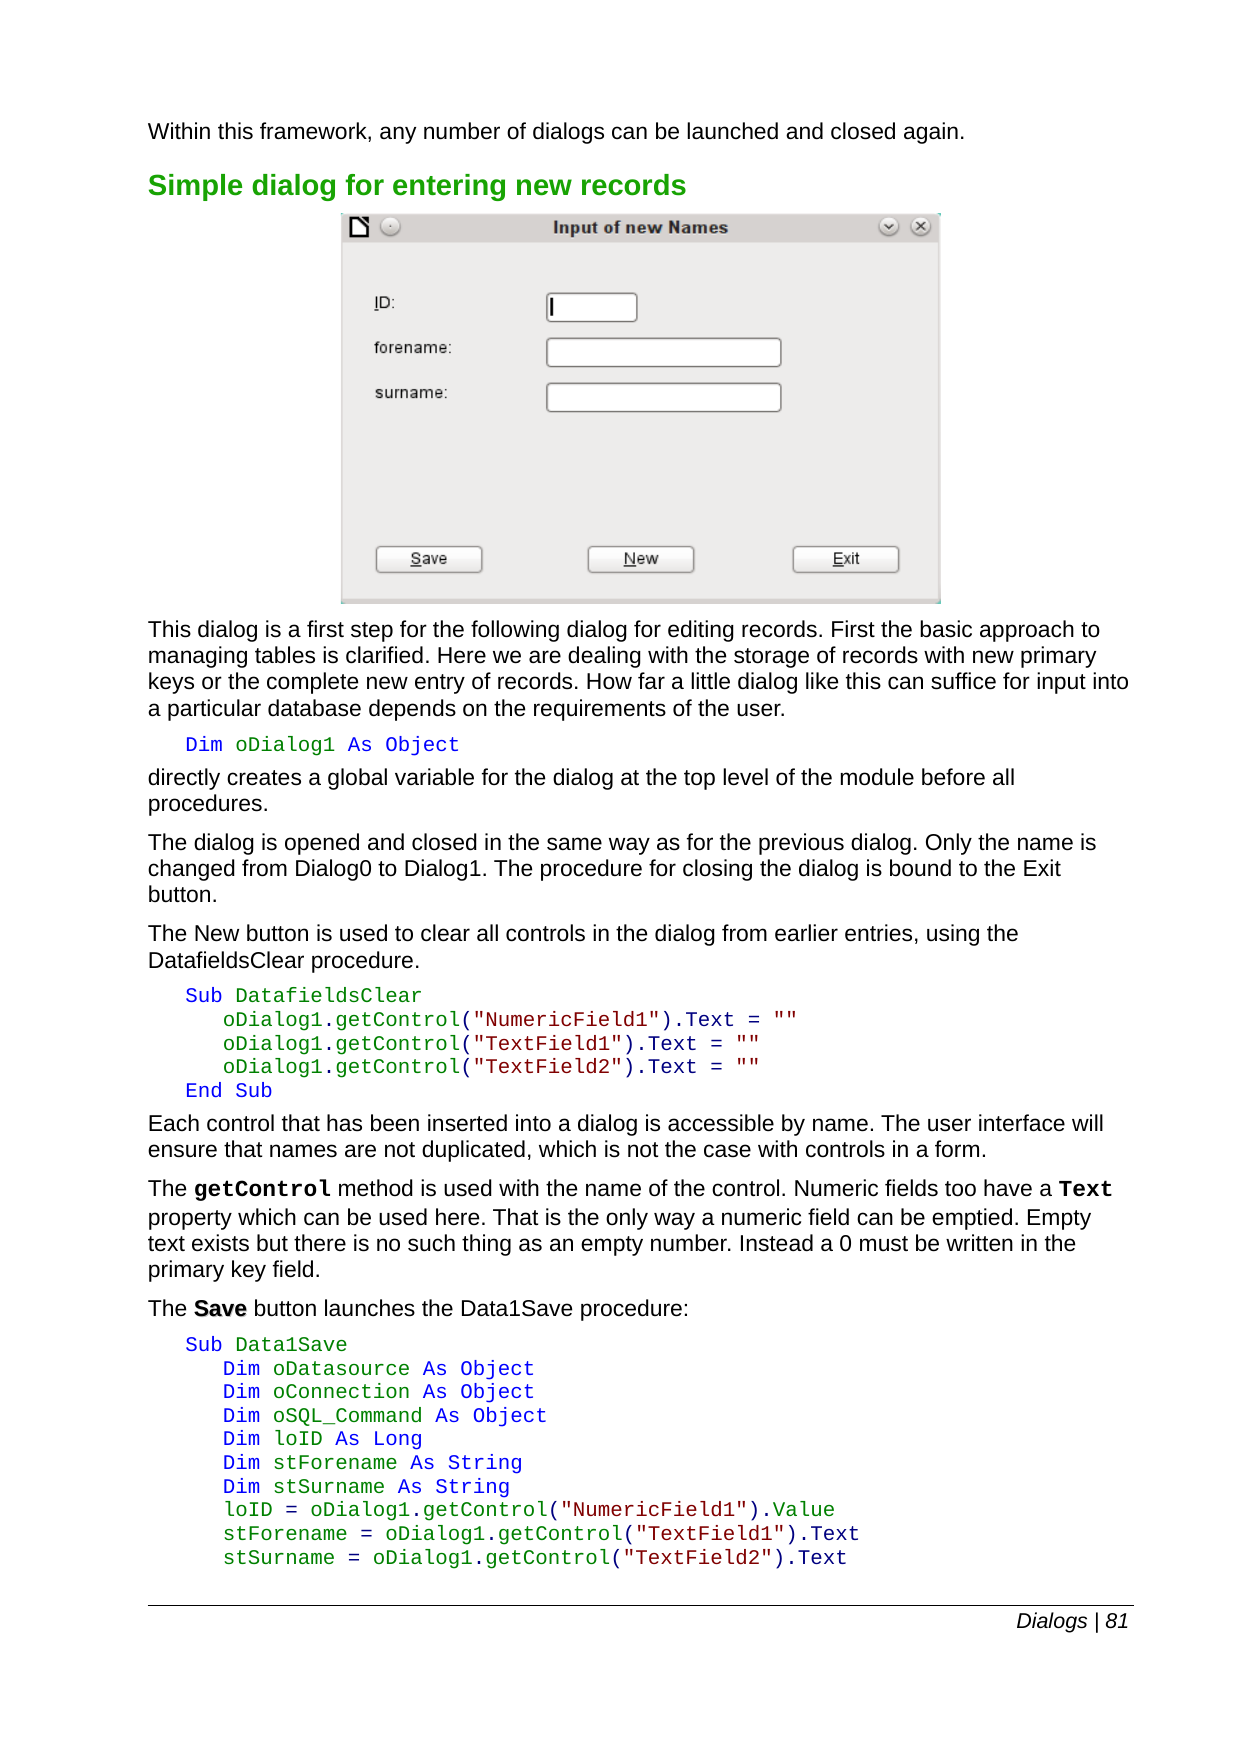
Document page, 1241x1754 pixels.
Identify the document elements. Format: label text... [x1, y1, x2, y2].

text oDialog1.getControl("NumericField1").Text = "" [185, 1009, 1134, 1033]
text Each control that has been inserted into a dialog is accessible by name. The user interface will ensure that names are not duplicated, which is not the case with controls in a form. [148, 1110, 1134, 1163]
text Sub DatafieldsClear [185, 985, 1134, 1009]
text stForename = oDialog1.getControl("TextField1").Text [185, 1523, 1134, 1547]
text stSurname = oDialog1.getControl("TextField2").Text [185, 1547, 1134, 1570]
text The Save button launches the Data1Save procedure: [148, 1295, 1134, 1321]
text The dialog is opened and closed in the same way as for the previous dialog. Only the name is changed from Dialog0 to Dialog1. The procedure for closing the dialog is bound to the Exit button. [148, 829, 1134, 908]
text The New button is used to clear all controls in the dialog from earlier entries, using the DatafieldsClear procedure. [148, 920, 1134, 973]
text Dim stForename As String [185, 1452, 1134, 1476]
text Within this framework, any number of dialogs can be launched and closed again. [148, 118, 1134, 144]
text Sub Data1Save [185, 1334, 1134, 1357]
text Dim oSQL_Command As Object [185, 1405, 1134, 1428]
text Dim stSurname As String [185, 1476, 1134, 1499]
text oDialog1.getControl("TextField2").Text = "" [185, 1056, 1134, 1080]
picture [340, 213, 941, 604]
text oDialog1.getControl("TextField1").Text = "" [185, 1033, 1134, 1056]
text directly creates a global variable for the dialog at the top level of the module before all procedures. [148, 763, 1134, 816]
text Dim oDialog1 As Object [185, 733, 1134, 757]
text Dim oConnection As Object [185, 1381, 1134, 1405]
text This dialog is a first step for the following dialog for editing records. First the basic approach to managing tables is clarified. Here we are dealing with the storage of records with new primary keys or the complete new entry of records. How far a little dialog like this can suffice for input into a particular database depends on the requirements of the user. [148, 616, 1134, 721]
subtitle Simple dialog for entering new records [148, 168, 1134, 202]
text End Sub [185, 1080, 1134, 1104]
text Dim oDatasource As Object [185, 1357, 1134, 1381]
text loID = oDialog1.getControl("NumericField1").Value [185, 1499, 1134, 1523]
text The getControl method is used with the name of the control. Numeric fields too have a Text property which can be used here. That is the only way a numeric field can be emptied. Empty text exists but there is no such thing as an empty number. Instead a 0 must be written in the primary key field. [148, 1175, 1134, 1282]
text Dim loID As Long [185, 1428, 1134, 1452]
